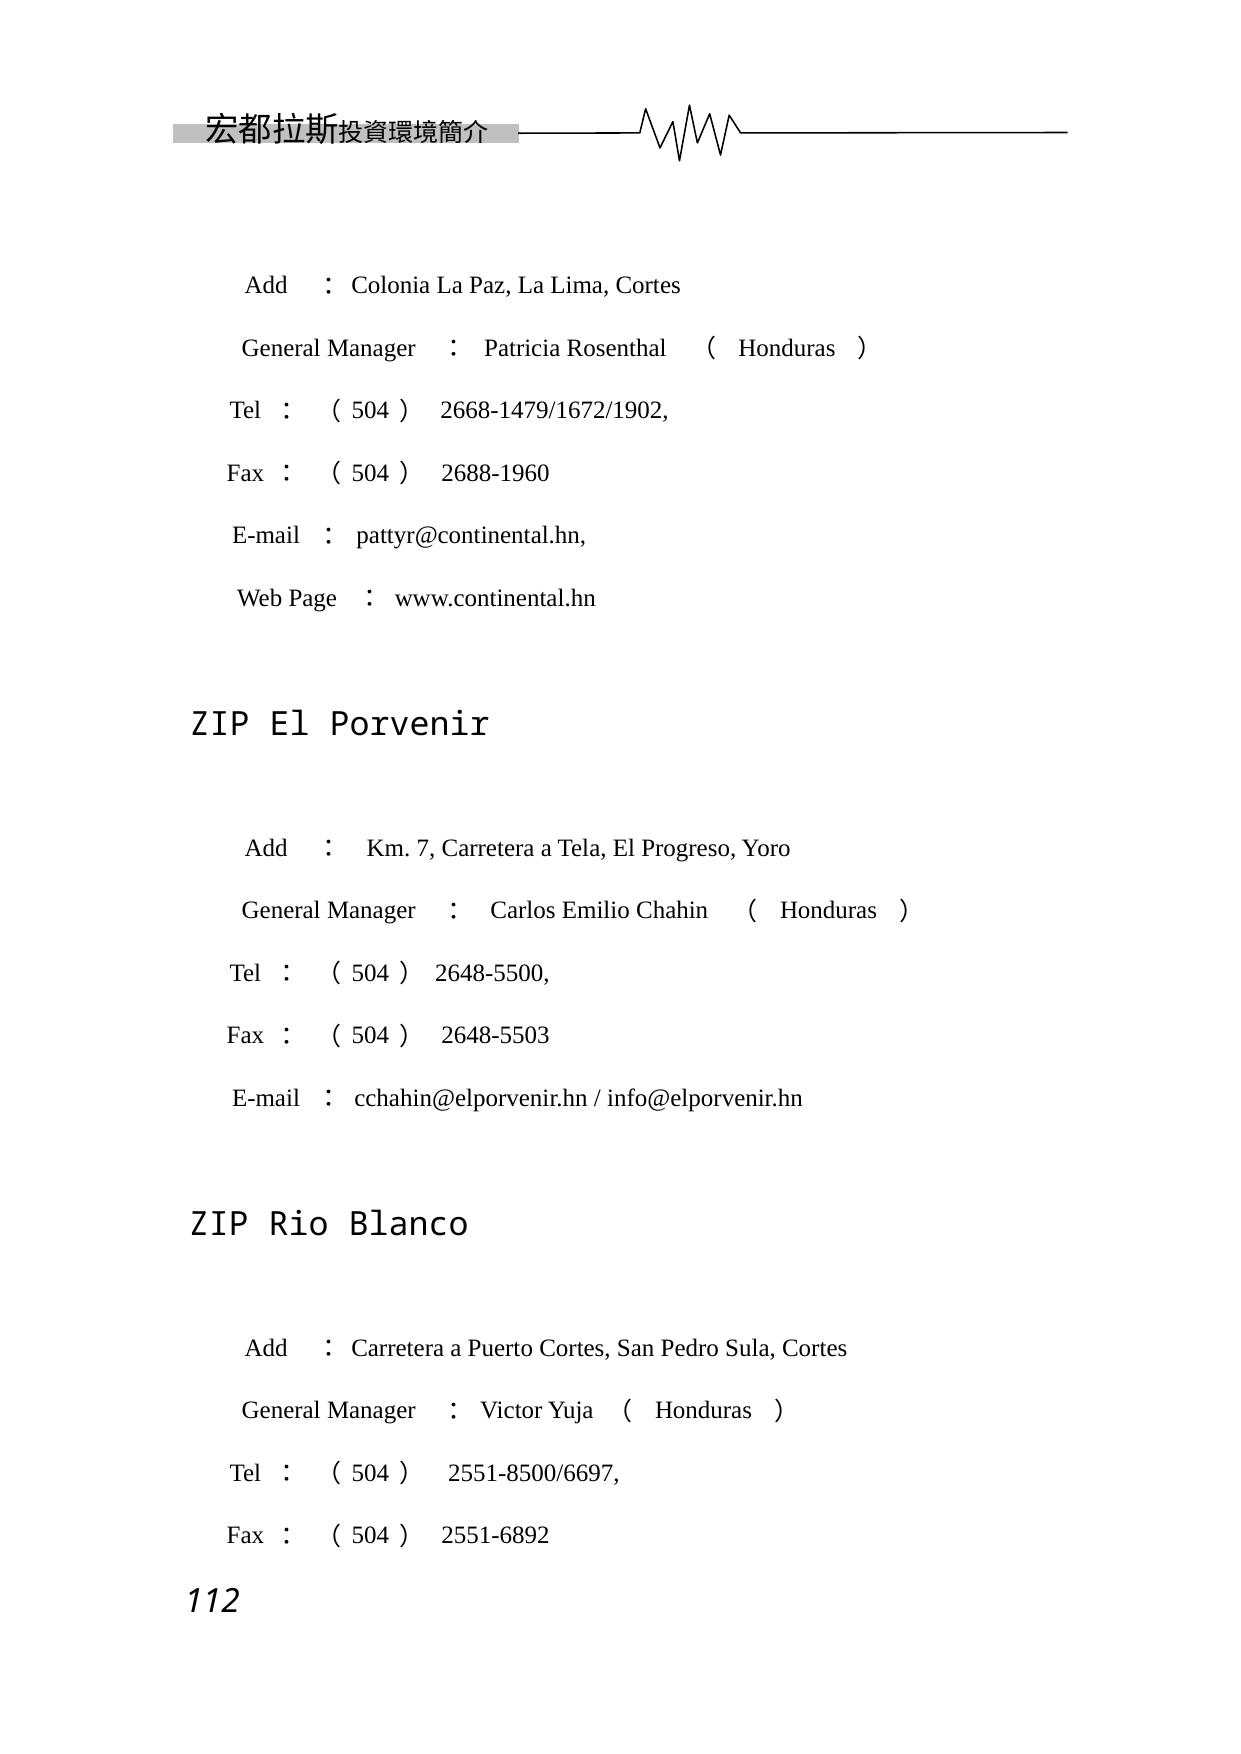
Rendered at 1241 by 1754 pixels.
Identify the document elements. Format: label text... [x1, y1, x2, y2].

text Add：Carretera a Puerto Cortes, San Pedro Sula, Cortes [207, 1305, 1058, 1368]
text Fax：（504）2688-1960 [207, 430, 1058, 493]
text General Manager：Carlos Emilio Chahin（Honduras） [207, 868, 1058, 930]
text Add：Km. 7, Carretera a Tela, El Progreso, Yoro [207, 805, 1058, 868]
text Fax：（504）2551-6892 [207, 1493, 1058, 1555]
text ZIP Rio Blanco [183, 1180, 1058, 1243]
text Fax：（504）2648-5503 [207, 993, 1058, 1055]
text Web Page：www.continental.hn [207, 555, 1058, 618]
text ZIP El Porvenir [183, 680, 1058, 743]
text General Manager：Patricia Rosenthal （Honduras） [207, 305, 1058, 368]
text E-mail：pattyr@continental.hn, [207, 493, 1058, 555]
text General Manager：Victor Yuja（Honduras） [207, 1368, 1058, 1430]
text E-mail：cchahin@elporvenir.hn / info@elporvenir.hn [207, 1055, 1058, 1118]
text Add：Colonia La Paz, La Lima, Cortes [207, 243, 1058, 305]
text Tel：（504）2668-1479/1672/1902, [207, 368, 1058, 430]
text Tel：（504）2551-8500/6697, [207, 1430, 1058, 1493]
text Tel：（504）2648-5500, [207, 930, 1058, 993]
